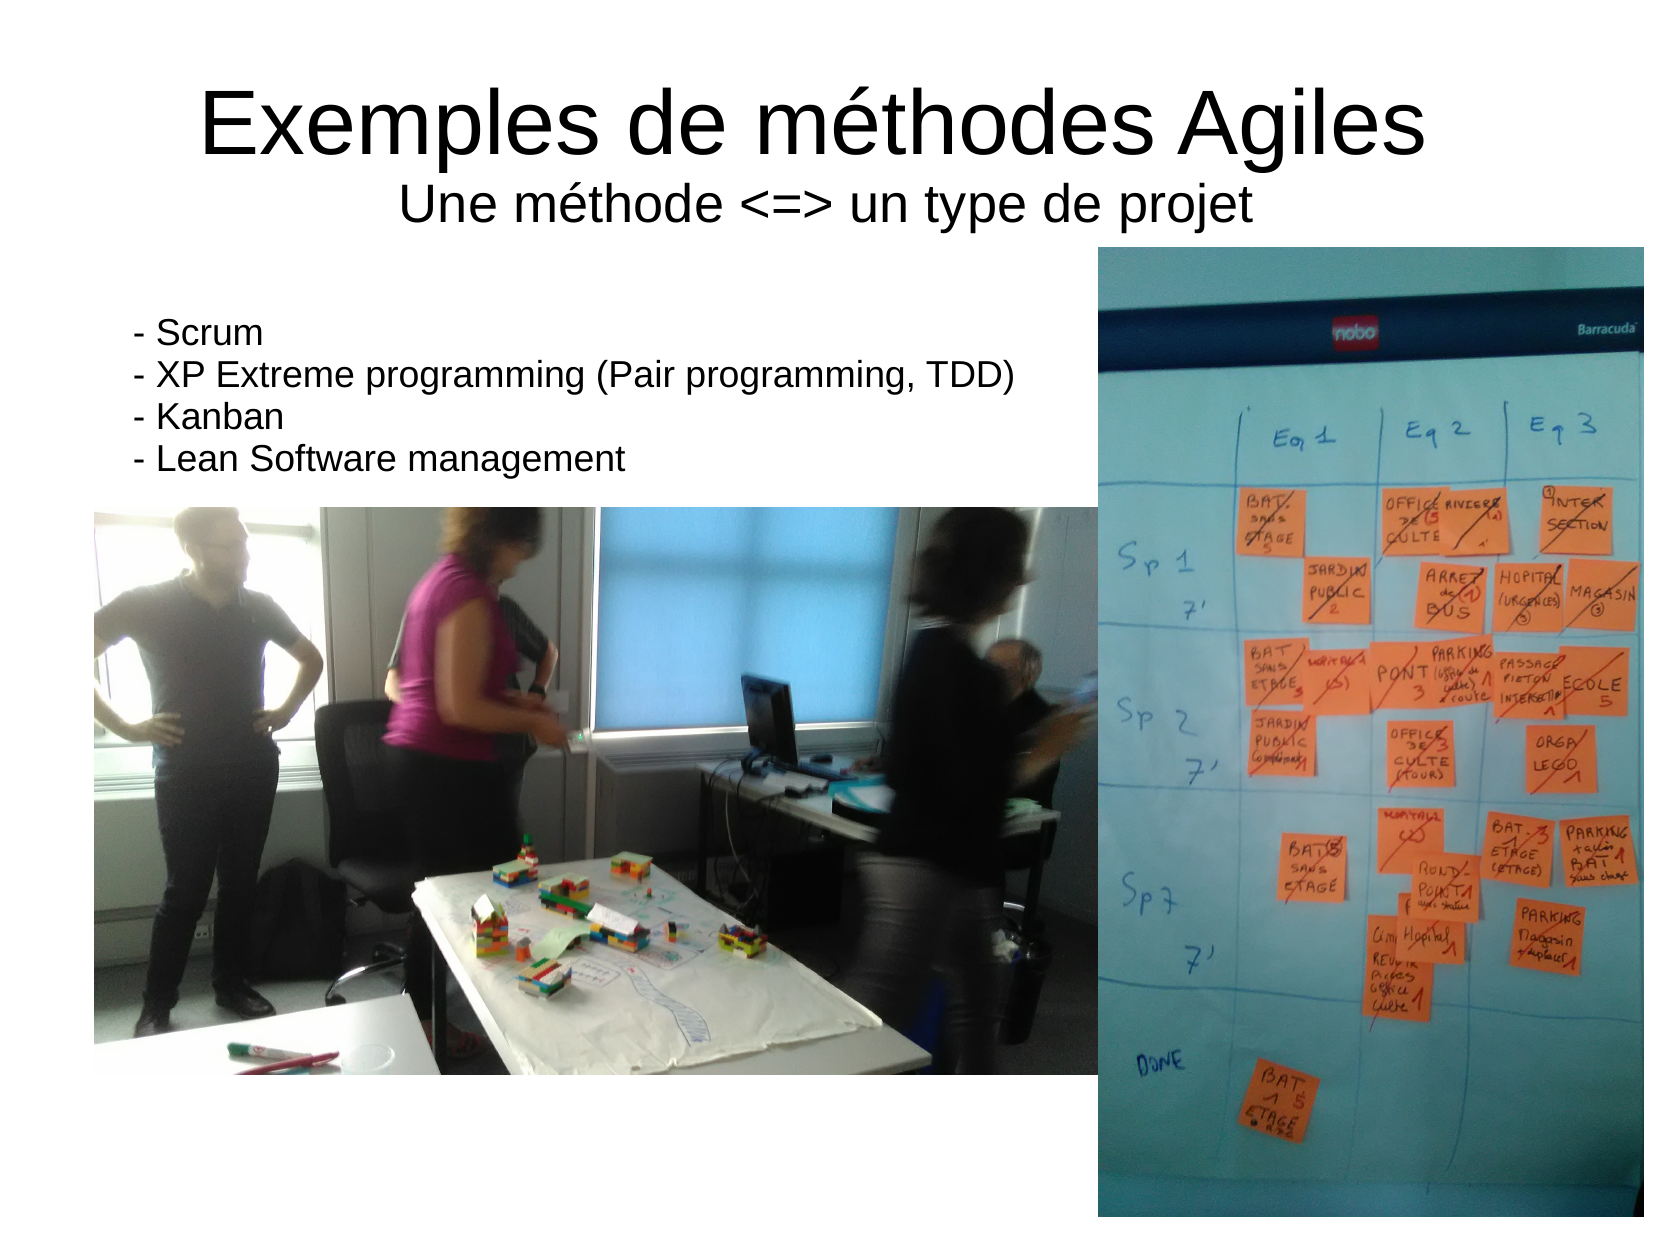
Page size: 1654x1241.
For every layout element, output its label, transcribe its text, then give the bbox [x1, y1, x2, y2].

text_box - Scrum - XP Extreme programming (Pair programming, TDD) - Kanban - Lean Software management [118, 262, 1098, 507]
title Exemples de méthodes Agiles Une méthode <=> un type de projet [82, 49, 1571, 257]
picture [94, 247, 1644, 1217]
